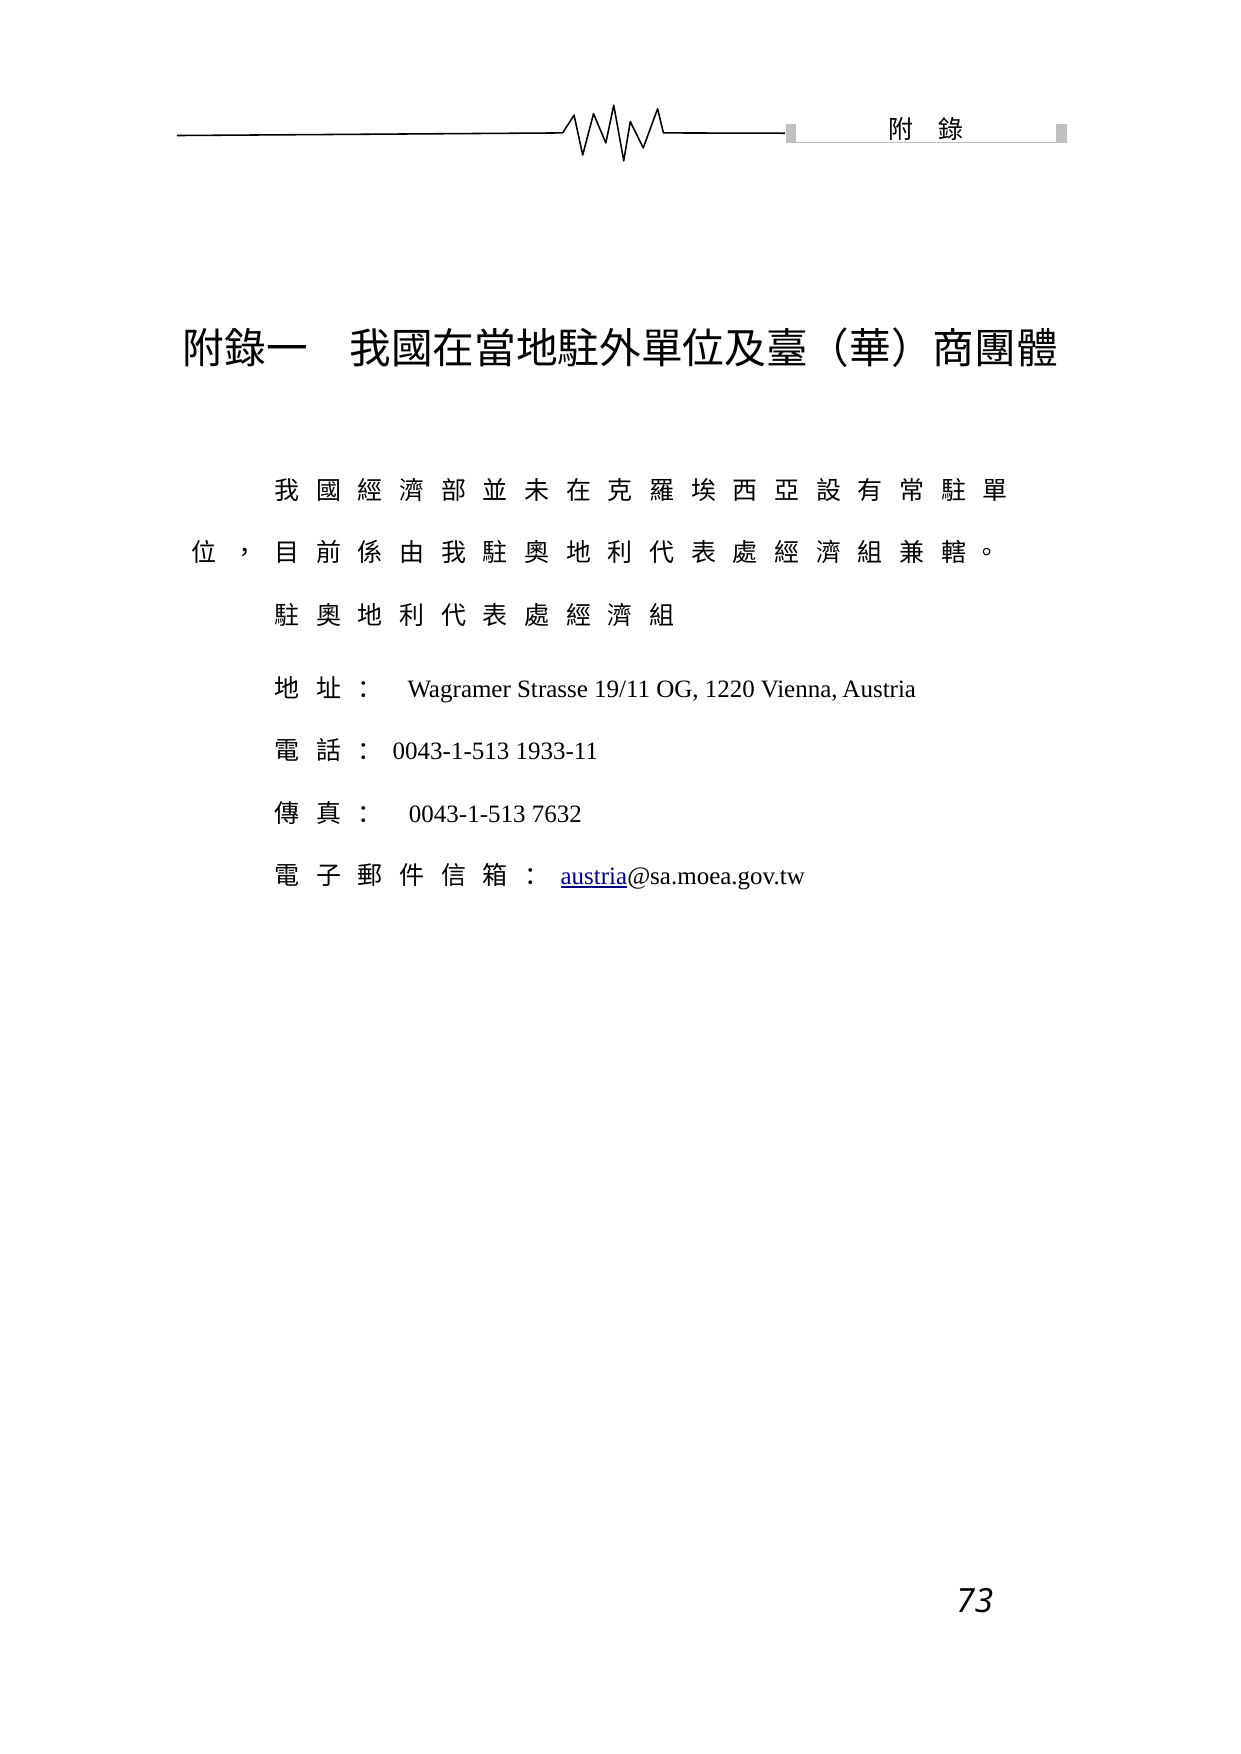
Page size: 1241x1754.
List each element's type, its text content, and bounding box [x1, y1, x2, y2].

text 電話：0043-1-513 1933-11 [183, 697, 1058, 759]
text 附錄一 我國在當地駐外單位及臺（華）商團體 [183, 304, 1058, 366]
text 地址：Wagramer Strasse 19/11 OG, 1220 Vienna, Austria [183, 634, 1058, 697]
text 駐奧地利代表處經濟組 [183, 572, 1058, 634]
text 傳真：0043-1-513 7632 [183, 759, 1058, 822]
text 我國經濟部並未在克羅埃西亞設有常駐單位，目前係由我駐奧地利代表處經濟組兼轄。 [183, 447, 1058, 572]
text 電子郵件信箱：austria@sa.moea.gov.tw [183, 822, 1058, 884]
